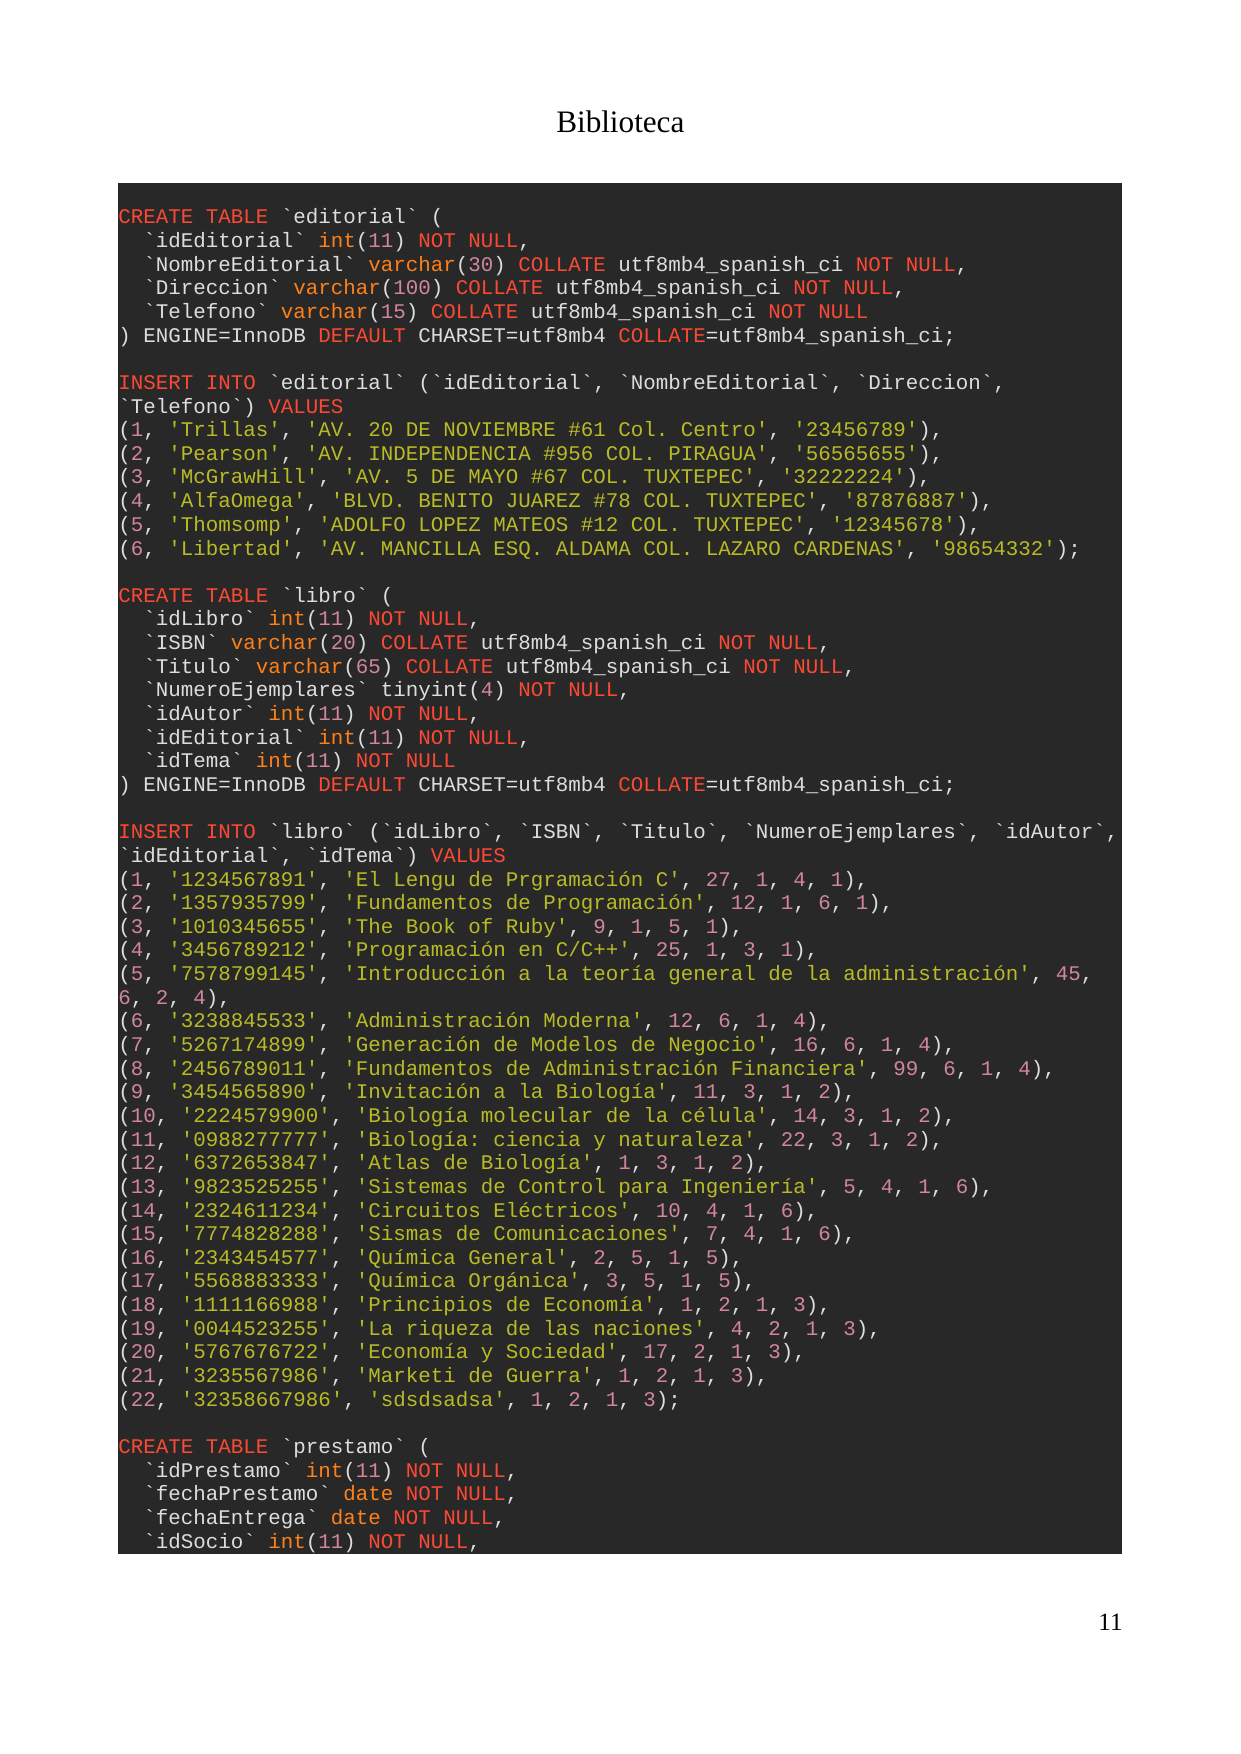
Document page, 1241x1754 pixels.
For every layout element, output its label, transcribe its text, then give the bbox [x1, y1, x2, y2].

text (21, '3235567986', 'Marketi de Guerra', 1, 2, 1, 3), [118, 1365, 1122, 1389]
text (18, '1111166988', 'Principios de Economía', 1, 2, 1, 3), [118, 1294, 1122, 1318]
text `idSocio` int(11) NOT NULL, [118, 1531, 1122, 1554]
text (2, '1357935799', 'Fundamentos de Programación', 12, 1, 6, 1), [118, 892, 1122, 916]
text (5, 'Thomsomp', 'ADOLFO LOPEZ MATEOS #12 COL. TUXTEPEC', '12345678'), [118, 514, 1122, 537]
text `NumeroEjemplares` tinyint(4) NOT NULL, [118, 679, 1122, 703]
text (8, '2456789011', 'Fundamentos de Administración Financiera', 99, 6, 1, 4), [118, 1058, 1122, 1081]
text `Titulo` varchar(65) COLLATE utf8mb4_spanish_ci NOT NULL, [118, 656, 1122, 679]
text CREATE TABLE `libro` ( [118, 585, 1122, 608]
text (4, '3456789212', 'Programación en C/C++', 25, 1, 3, 1), [118, 939, 1122, 963]
text `idAutor` int(11) NOT NULL, [118, 703, 1122, 727]
text ) ENGINE=InnoDB DEFAULT CHARSET=utf8mb4 COLLATE=utf8mb4_spanish_ci; [118, 325, 1122, 348]
text (19, '0044523255', 'La riqueza de las naciones', 4, 2, 1, 3), [118, 1318, 1122, 1341]
text INSERT INTO `libro` (`idLibro`, `ISBN`, `Titulo`, `NumeroEjemplares`, `idAutor`, `idEditorial`, `idTema`) VALUES [118, 821, 1122, 868]
text (3, '1010345655', 'The Book of Ruby', 9, 1, 5, 1), [118, 916, 1122, 939]
text (15, '7774828288', 'Sismas de Comunicaciones', 7, 4, 1, 6), [118, 1223, 1122, 1247]
text (12, '6372653847', 'Atlas de Biología', 1, 3, 1, 2), [118, 1152, 1122, 1176]
text (16, '2343454577', 'Química General', 2, 5, 1, 5), [118, 1247, 1122, 1271]
text `Direccion` varchar(100) COLLATE utf8mb4_spanish_ci NOT NULL, [118, 277, 1122, 301]
text `fechaEntrega` date NOT NULL, [118, 1507, 1122, 1531]
text (3, 'McGrawHill', 'AV. 5 DE MAYO #67 COL. TUXTEPEC', '32222224'), [118, 467, 1122, 490]
text `fechaPrestamo` date NOT NULL, [118, 1483, 1122, 1507]
text (13, '9823525255', 'Sistemas de Control para Ingeniería', 5, 4, 1, 6), [118, 1176, 1122, 1199]
text (14, '2324611234', 'Circuitos Eléctricos', 10, 4, 1, 6), [118, 1199, 1122, 1223]
text `idLibro` int(11) NOT NULL, [118, 608, 1122, 632]
text (11, '0988277777', 'Biología: ciencia y naturaleza', 22, 3, 1, 2), [118, 1129, 1122, 1152]
text `Telefono` varchar(15) COLLATE utf8mb4_spanish_ci NOT NULL [118, 301, 1122, 325]
text (1, '1234567891', 'El Lengu de Prgramación C', 27, 1, 4, 1), [118, 868, 1122, 892]
text `idEditorial` int(11) NOT NULL, [118, 727, 1122, 750]
text (22, '32358667986', 'sdsdsadsa', 1, 2, 1, 3); [118, 1389, 1122, 1412]
text CREATE TABLE `editorial` ( [118, 206, 1122, 230]
text (1, 'Trillas', 'AV. 20 DE NOVIEMBRE #61 Col. Centro', '23456789'), [118, 419, 1122, 443]
text `NombreEditorial` varchar(30) COLLATE utf8mb4_spanish_ci NOT NULL, [118, 254, 1122, 277]
text `idEditorial` int(11) NOT NULL, [118, 230, 1122, 254]
text (10, '2224579900', 'Biología molecular de la célula', 14, 3, 1, 2), [118, 1105, 1122, 1129]
text (2, 'Pearson', 'AV. INDEPENDENCIA #956 COL. PIRAGUA', '56565655'), [118, 443, 1122, 467]
text `idTema` int(11) NOT NULL [118, 750, 1122, 774]
text ) ENGINE=InnoDB DEFAULT CHARSET=utf8mb4 COLLATE=utf8mb4_spanish_ci; [118, 774, 1122, 798]
text (4, 'AlfaOmega', 'BLVD. BENITO JUAREZ #78 COL. TUXTEPEC', '87876887'), [118, 490, 1122, 514]
text (7, '5267174899', 'Generación de Modelos de Negocio', 16, 6, 1, 4), [118, 1034, 1122, 1058]
text INSERT INTO `editorial` (`idEditorial`, `NombreEditorial`, `Direccion`, `Telefono`) VALUES [118, 372, 1122, 419]
text (6, 'Libertad', 'AV. MANCILLA ESQ. ALDAMA COL. LAZARO CARDENAS', '98654332'); [118, 537, 1122, 561]
text CREATE TABLE `prestamo` ( [118, 1436, 1122, 1460]
text `ISBN` varchar(20) COLLATE utf8mb4_spanish_ci NOT NULL, [118, 632, 1122, 656]
text (9, '3454565890', 'Invitación a la Biología', 11, 3, 1, 2), [118, 1081, 1122, 1105]
text (6, '3238845533', 'Administración Moderna', 12, 6, 1, 4), [118, 1010, 1122, 1034]
text (5, '7578799145', 'Introducción a la teoría general de la administración', 45, 6, 2, 4), [118, 963, 1122, 1010]
text (17, '5568883333', 'Química Orgánica', 3, 5, 1, 5), [118, 1271, 1122, 1294]
text `idPrestamo` int(11) NOT NULL, [118, 1460, 1122, 1483]
text (20, '5767676722', 'Economía y Sociedad', 17, 2, 1, 3), [118, 1341, 1122, 1365]
